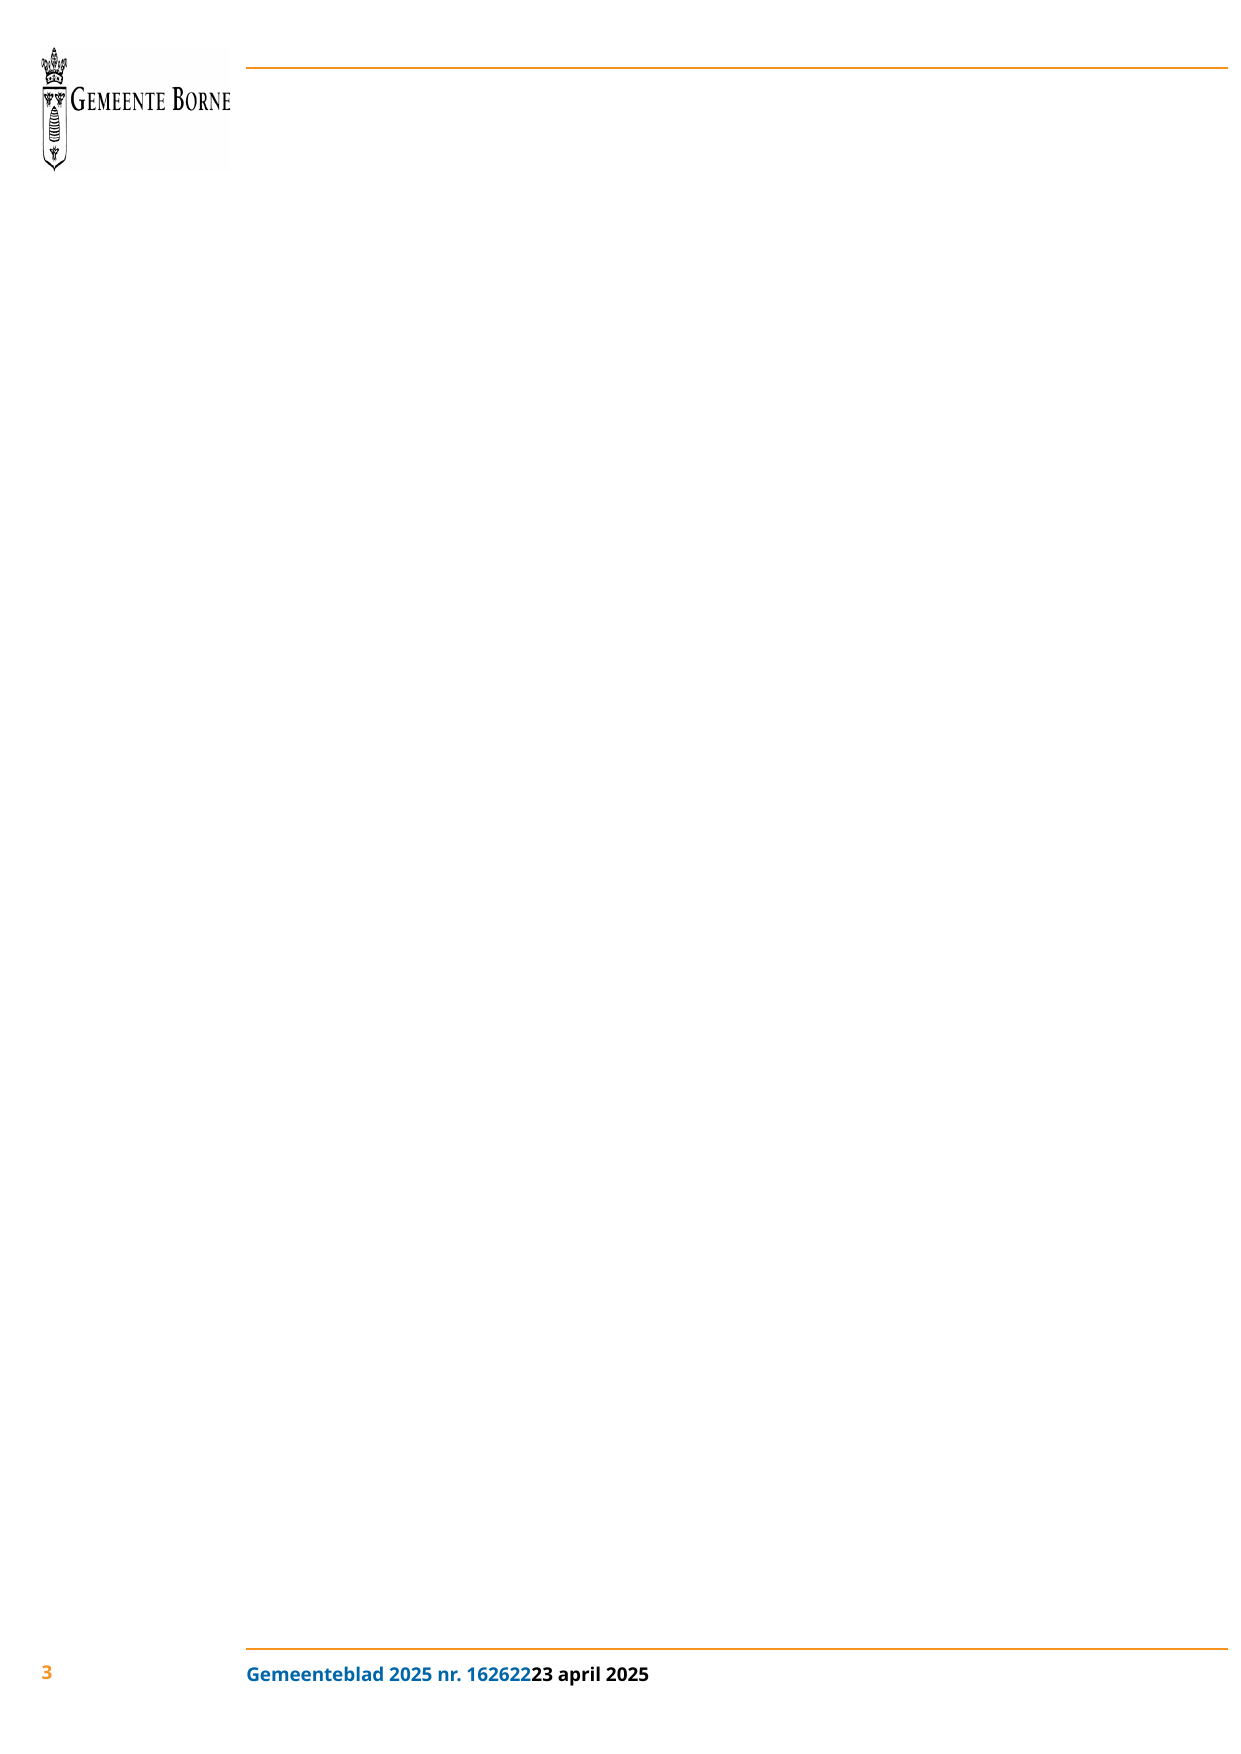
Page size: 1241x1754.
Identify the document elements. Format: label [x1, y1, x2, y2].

picture [41, 47, 231, 172]
